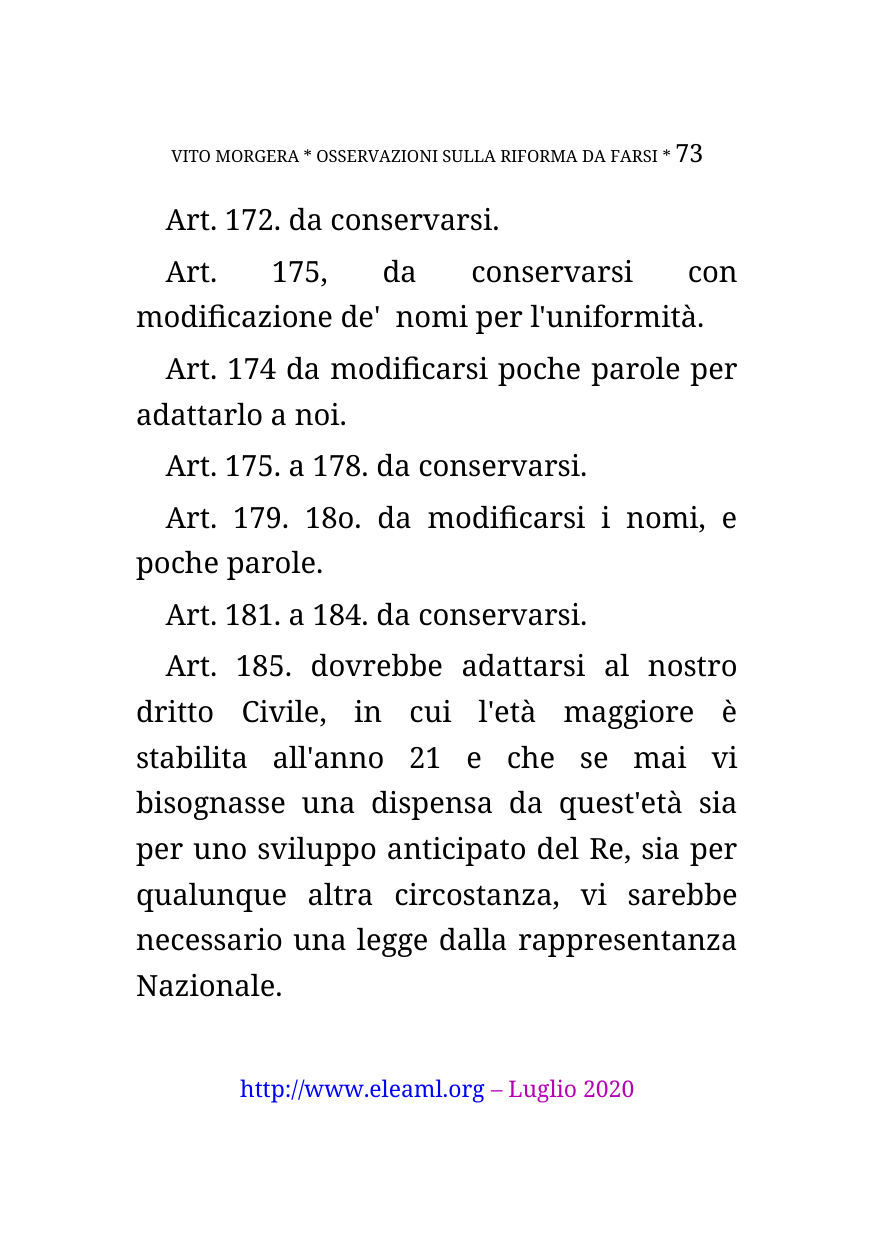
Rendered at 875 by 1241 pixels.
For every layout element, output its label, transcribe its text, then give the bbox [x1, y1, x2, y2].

text Art. 181. a 184. da conservarsi. [136, 594, 738, 634]
text Art. 179. 18o. da modificarsi i nomi, e poche parole. [136, 497, 738, 582]
text Art. 174 da modificarsi poche parole per adattarlo a noi. [136, 348, 738, 433]
text Art. 172. da conservarsi. [136, 199, 738, 239]
text Art. 185. dovrebbe adattarsi al nostro dritto Civile, in cui l'età maggiore è stabilita all'anno 21 e che se mai vi bisognasse una dispensa da quest'età sia per uno sviluppo anticipato del Re, sia per qualunque altra circostanza, vi sarebbe necessario una legge dalla rappresentanza Nazionale. [136, 646, 738, 1005]
text Art. 175. a 178. da conservarsi. [136, 445, 738, 485]
text Art. 175, da conservarsi con modificazione de' nomi per l'uniformità. [136, 251, 738, 336]
